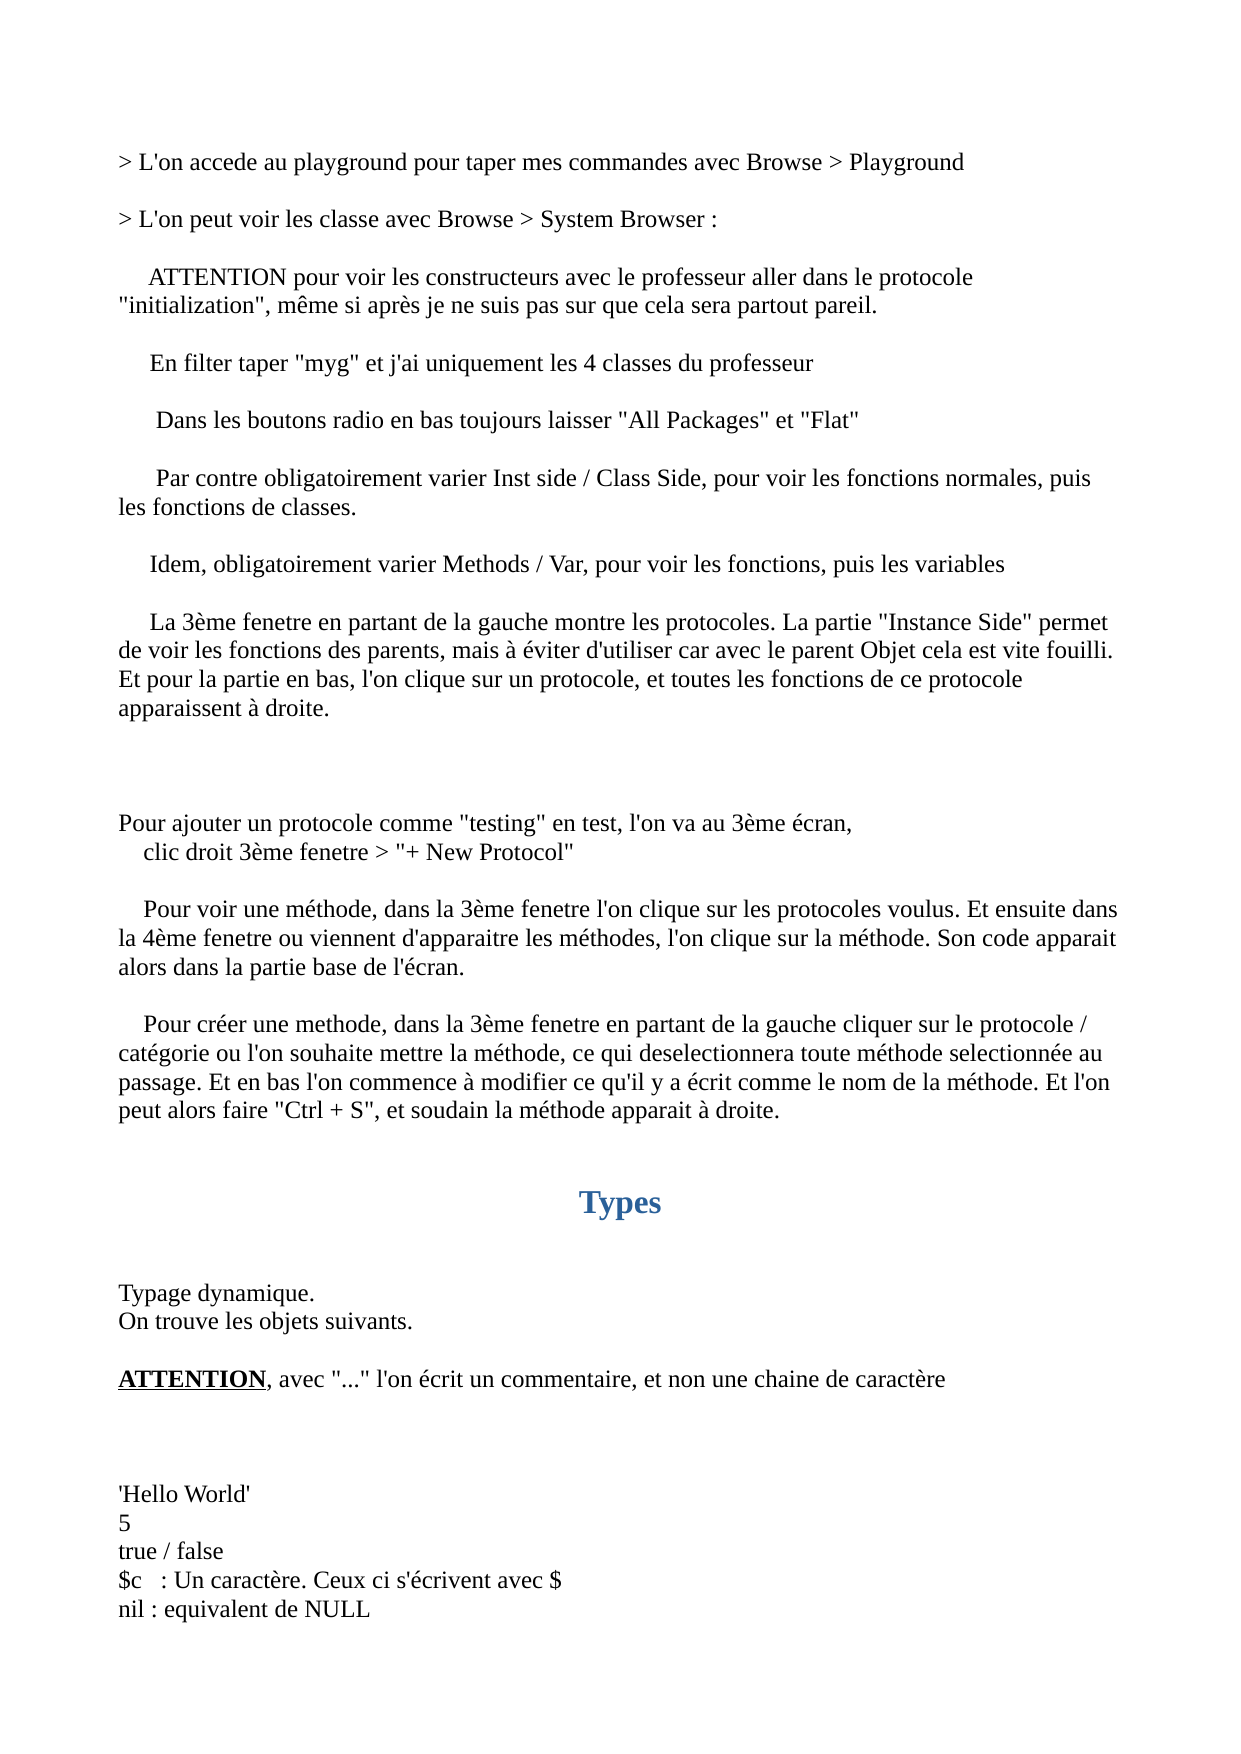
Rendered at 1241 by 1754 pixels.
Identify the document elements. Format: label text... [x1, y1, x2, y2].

text 'Hello World' [118, 1479, 1122, 1508]
text Pour créer une methode, dans la 3ème fenetre en partant de la gauche cliquer sur le protocole / catégorie ou l'on souhaite mettre la méthode, ce qui deselectionnera toute méthode selectionnée au passage. Et en bas l'on commence à modifier ce qu'il y a écrit comme le nom de la méthode. Et l'on peut alors faire "Ctrl + S", et soudain la méthode apparait à droite. [118, 1009, 1122, 1124]
text > L'on accede au playground pour taper mes commandes avec Browse > Playground [118, 147, 1122, 176]
text clic droit 3ème fenetre > "+ New Protocol" [118, 837, 1122, 866]
text Idem, obligatoirement varier Methods / Var, pour voir les fonctions, puis les variables [118, 549, 1122, 578]
text En filter taper "myg" et j'ai uniquement les 4 classes du professeur [118, 348, 1122, 377]
text Typage dynamique. [118, 1278, 1122, 1306]
text ATTENTION pour voir les constructeurs avec le professeur aller dans le protocole "initialization", même si après je ne suis pas sur que cela sera partout pareil. [118, 262, 1122, 319]
text Pour voir une méthode, dans la 3ème fenetre l'on clique sur les protocoles voulus. Et ensuite dans la 4ème fenetre ou viennent d'apparaitre les méthodes, l'on clique sur la méthode. Son code apparait alors dans la partie base de l'écran. [118, 894, 1122, 981]
text > L'on peut voir les classe avec Browse > System Browser : [118, 204, 1122, 233]
text $c : Un caractère. Ceux ci s'écrivent avec $ [118, 1565, 1122, 1594]
text nil : equivalent de NULL [118, 1594, 1122, 1623]
text Pour ajouter un protocole comme "testing" en test, l'on va au 3ème écran, [118, 808, 1122, 837]
text Par contre obligatoirement varier Inst side / Class Side, pour voir les fonctions normales, puis les fonctions de classes. [118, 463, 1122, 521]
text La 3ème fenetre en partant de la gauche montre les protocoles. La partie "Instance Side" permet de voir les fonctions des parents, mais à éviter d'utiliser car avec le parent Objet cela est vite fouilli. Et pour la partie en bas, l'on clique sur un protocole, et toutes les fonctions de ce protocole apparaissent à droite. [118, 607, 1122, 722]
text Types [118, 1182, 1122, 1220]
text 5 [118, 1508, 1122, 1536]
text On trouve les objets suivants. [118, 1306, 1122, 1335]
text true / false [118, 1536, 1122, 1565]
text Dans les boutons radio en bas toujours laisser "All Packages" et "Flat" [118, 406, 1122, 434]
text ATTENTION, avec "..." l'on écrit un commentaire, et non une chaine de caractère [118, 1364, 1122, 1393]
